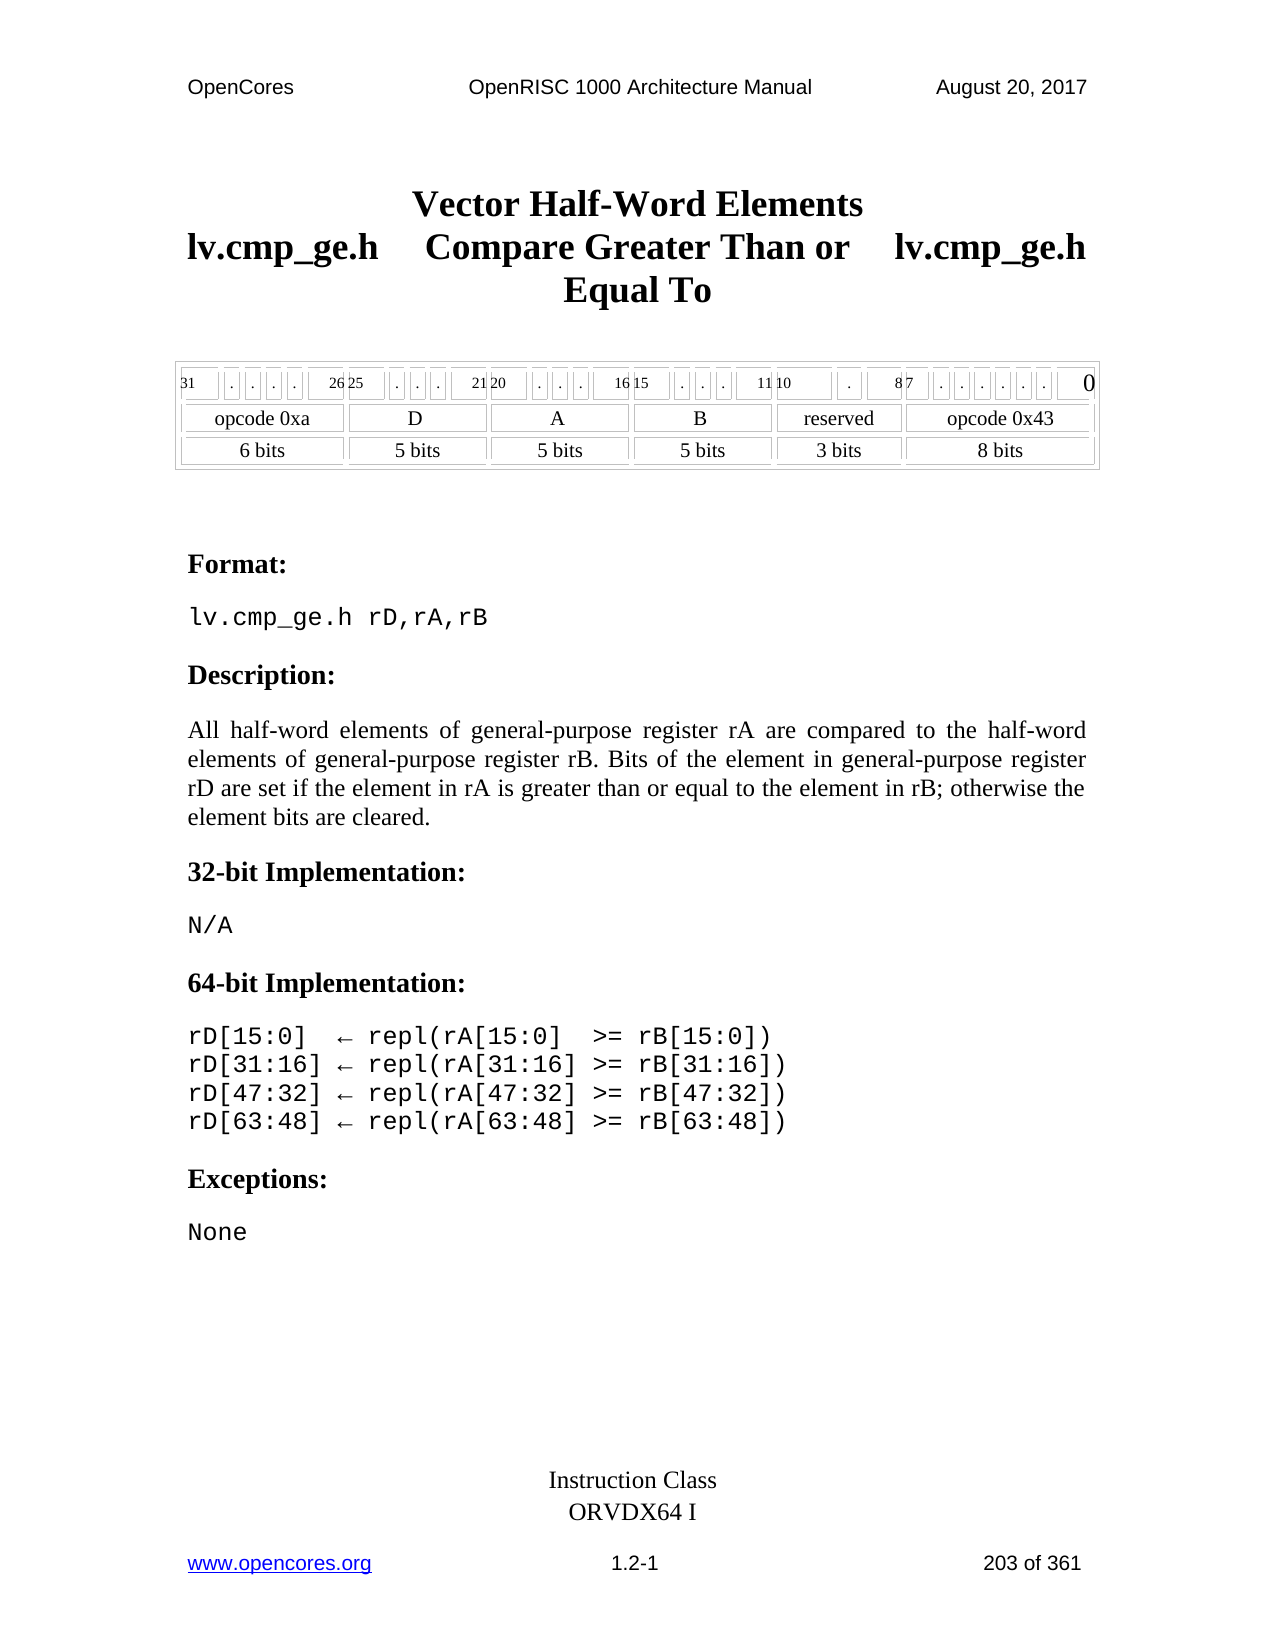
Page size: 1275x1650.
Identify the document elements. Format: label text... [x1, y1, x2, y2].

text Exceptions: [187, 1162, 1087, 1194]
text All half-word elements of general-purpose register rA are compared to the half-word elements of general-purpose register rB. Bits of the element in general-purpose register rD are set if the element in rA is greater than or equal to the element in rB; otherwise the element bits are cleared. [187, 715, 1087, 830]
text rD[15:0] ← repl(rA[15:0] >= rB[15:0]) rD[31:16] ← repl(rA[31:16] >= rB[31:16]) rD[47:32] ← repl(rA[47:32] >= rB[47:32]) rD[63:48] ← repl(rA[63:48] >= rB[63:48]) [187, 1023, 1087, 1137]
text N/A [187, 913, 1087, 941]
text Format: [187, 547, 1087, 579]
text 64-bit Implementation: [187, 966, 1087, 998]
text 32-bit Implementation: [187, 855, 1087, 888]
text None [187, 1219, 1087, 1247]
text Description: [187, 658, 1087, 690]
text lv.cmp_ge.h rD,rA,rB [187, 604, 1087, 633]
